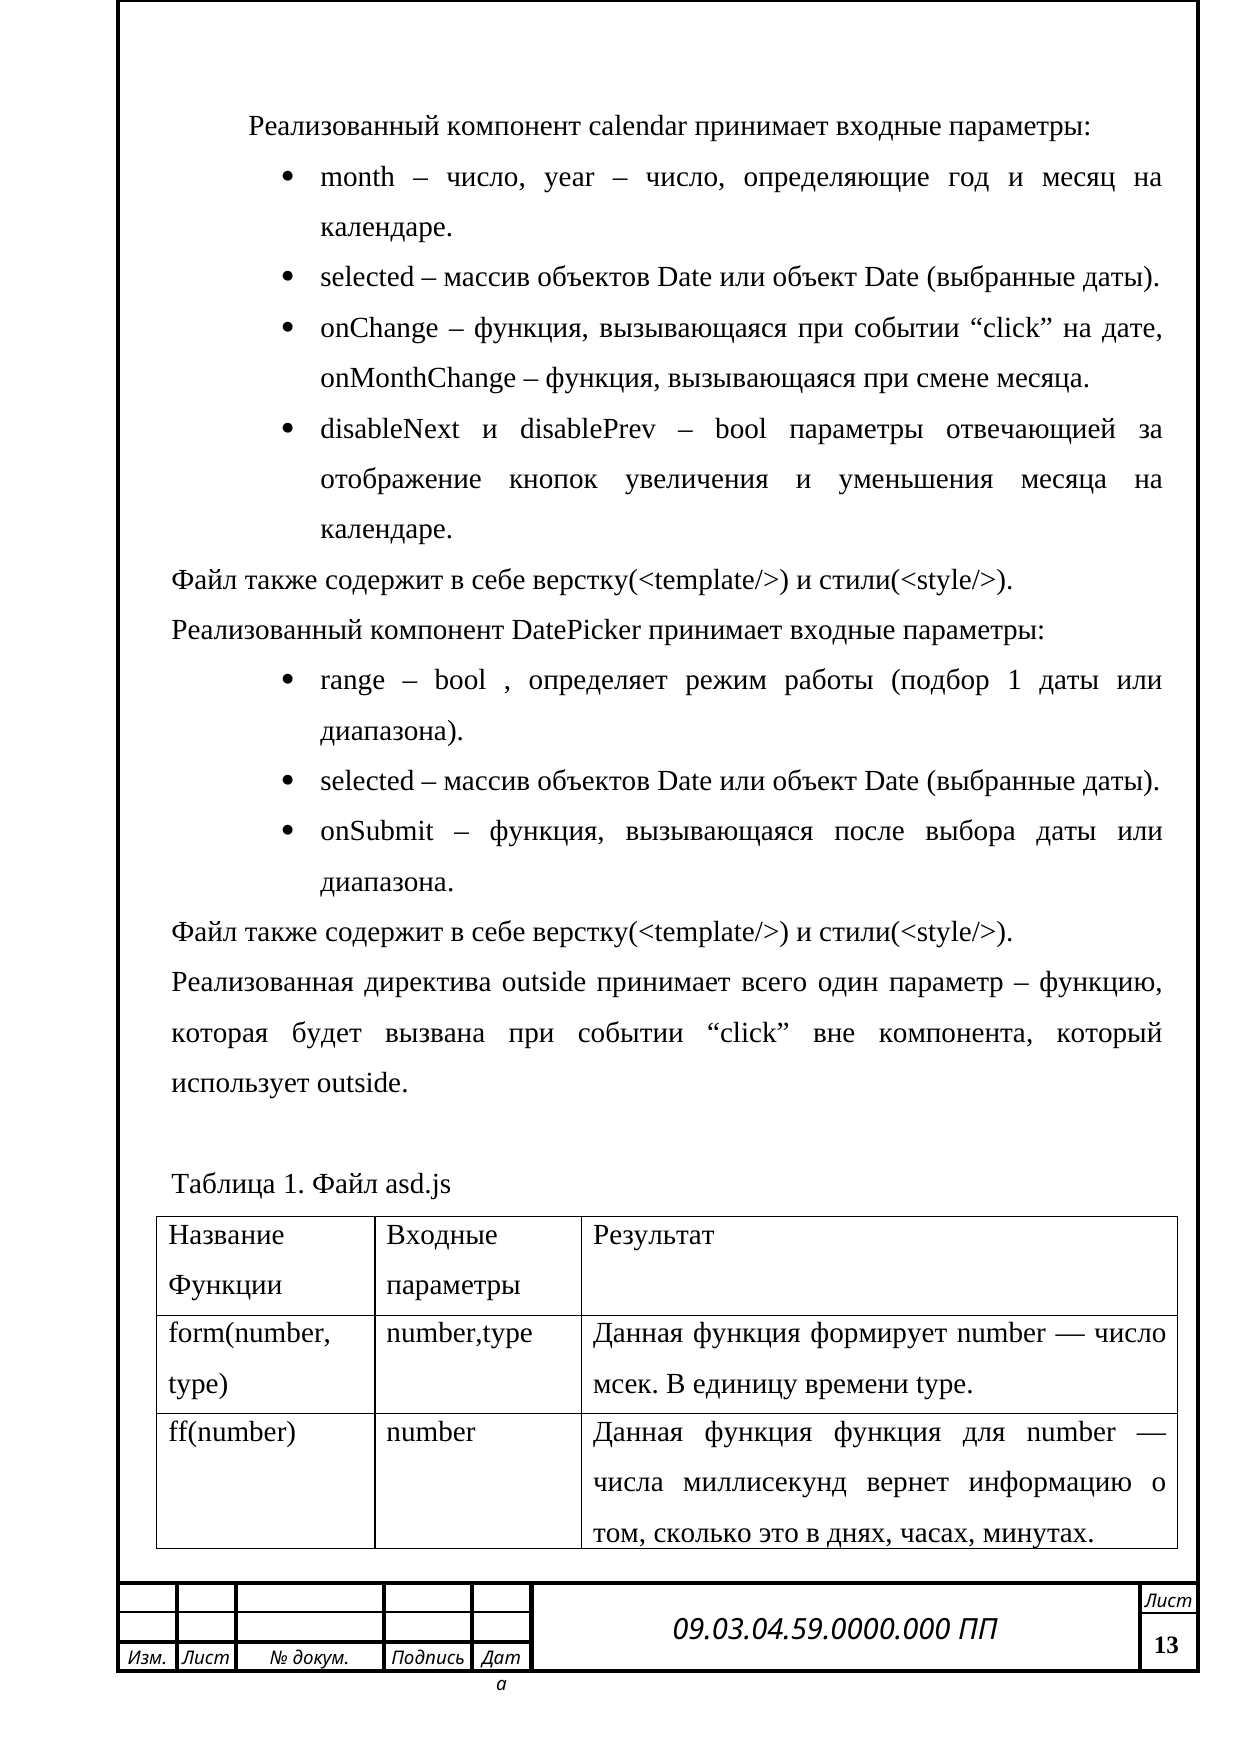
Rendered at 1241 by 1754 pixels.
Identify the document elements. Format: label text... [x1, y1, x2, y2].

list onSubmit – функция, вызывающаяся после выбора даты или диапазона. [283, 813, 1163, 897]
table_cell number [376, 1414, 581, 1548]
list disableNext и disablePrev – bool параметры отвечающией за отображение кнопок увеличения и уменьшения месяца на календаре. [283, 411, 1163, 545]
table_cell ff(number) [157, 1414, 374, 1548]
list selected – массив объектов Date или объект Date (выбранные даты). [283, 763, 1163, 797]
table_cell Данная функция функция для number — числа миллисекунд вернет информацию о том, сколько это в днях, часах, минутах. [582, 1414, 1177, 1548]
table_header Название Функции [157, 1217, 374, 1314]
text Таблица 1. Файл asd.js [171, 1166, 1163, 1199]
list range – bool , определяет режим работы (подбор 1 даты или диапазона). [283, 662, 1163, 746]
list onChange – функция, вызывающаяся при событии “click” на дате, onMonthChange – функция, вызывающаяся при смене месяца. [283, 310, 1163, 394]
table_cell Данная функция формирует number — число мсек. В единицу времени type. [582, 1316, 1177, 1413]
text Файл также содержит в себе верстку(<template/>) и стили(<style/>). [171, 562, 1163, 595]
text Файл также содержит в себе верстку(<template/>) и стили(<style/>). [171, 914, 1163, 948]
text Реализованный компонент calendar принимает входные параметры: [171, 108, 1163, 142]
table_header Результат [582, 1217, 1177, 1314]
table_header Входные параметры [376, 1217, 581, 1314]
table_cell form(number, type) [157, 1316, 374, 1413]
text Реализованный компонент DatePicker принимает входные параметры: [171, 612, 1163, 646]
list selected – массив объектов Date или объект Date (выбранные даты). [283, 259, 1163, 293]
text Реализованная директива outside принимает всего один параметр – функцию, которая будет вызвана при событии “click” вне компонента, который использует outside. [171, 964, 1163, 1099]
list month – число, year – число, определяющие год и месяц на календаре. [283, 159, 1163, 243]
table_cell number,type [376, 1316, 581, 1413]
